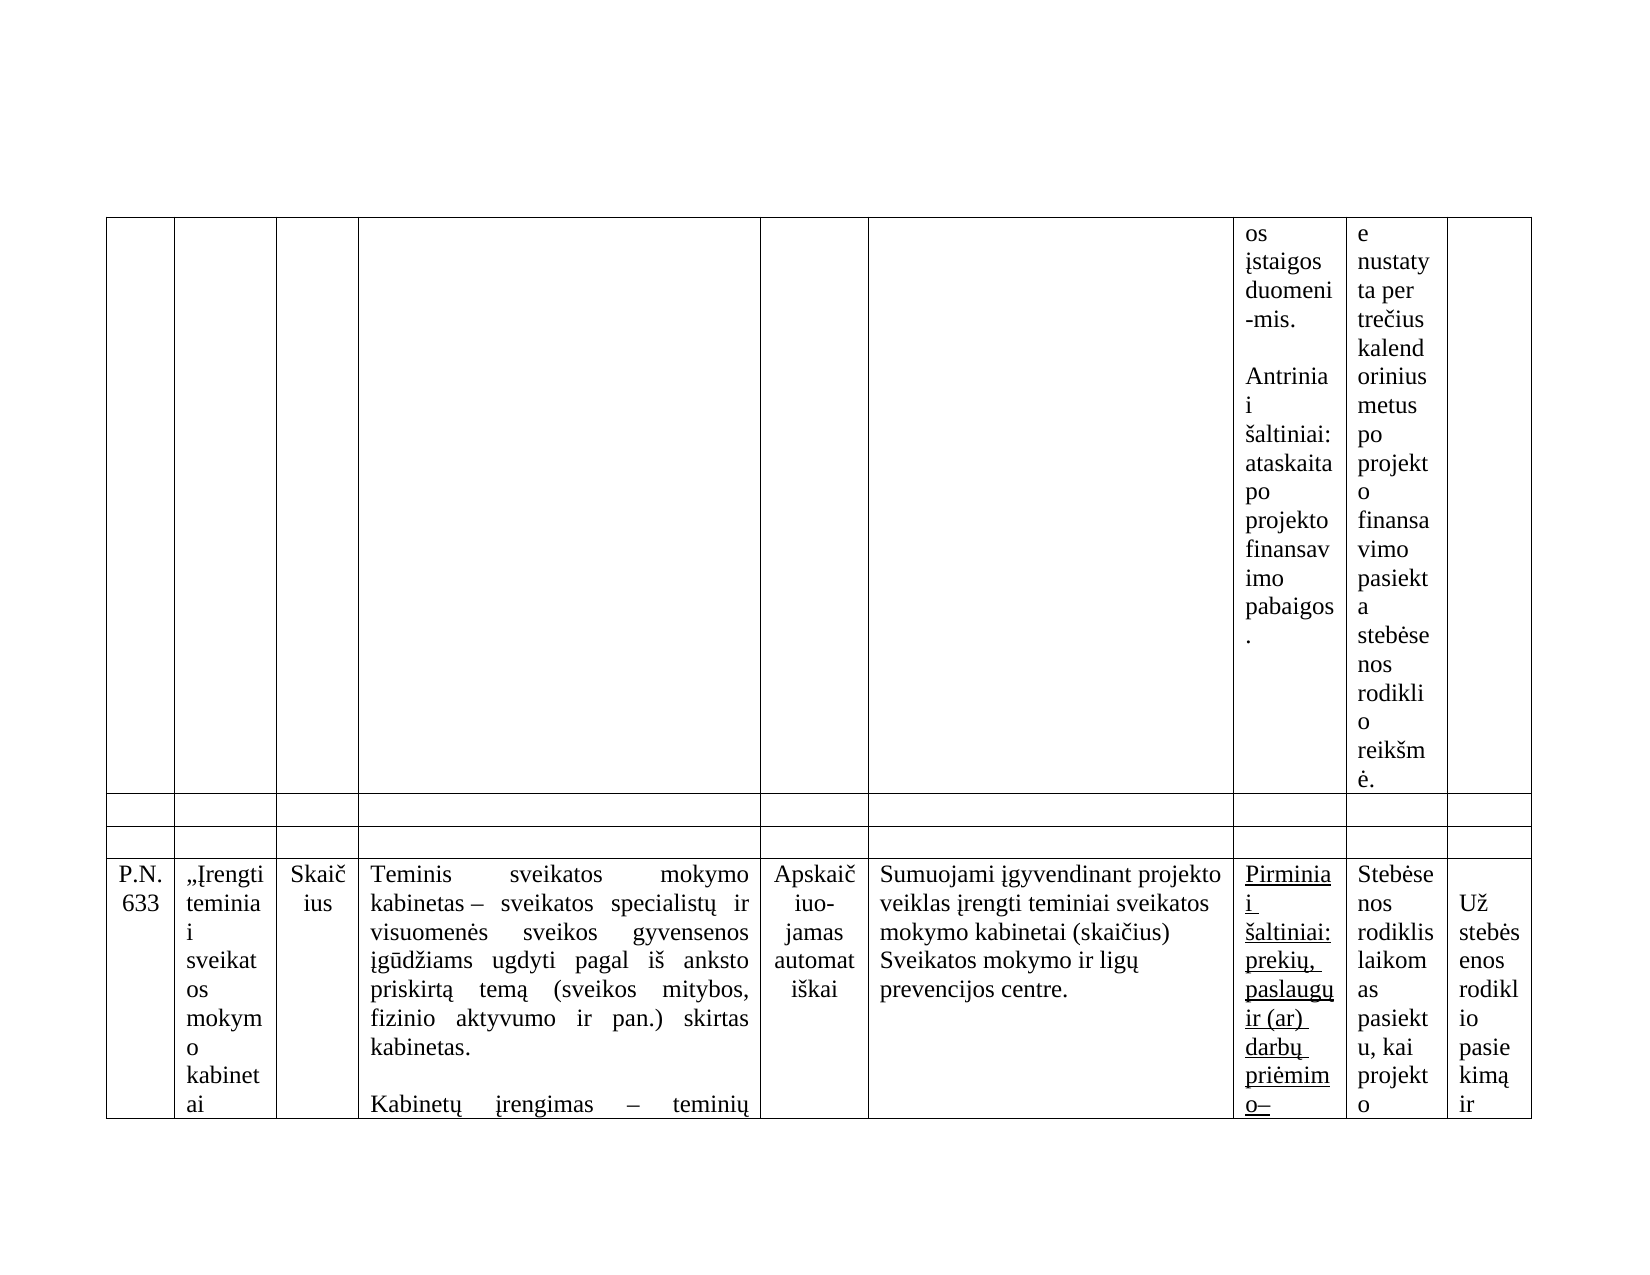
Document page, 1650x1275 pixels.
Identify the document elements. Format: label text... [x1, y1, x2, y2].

table_cell [107, 218, 174, 793]
table_cell [1347, 827, 1447, 858]
table_cell [107, 794, 174, 826]
table_cell e nustatyta per trečius kalendorinius metus po projekto finansavimo pasiekta stebėsenos rodiklio reikšmė. [1347, 218, 1447, 793]
table_cell os įstaigos duomeni-mis. Antriniai šaltiniai: ataskaita po projekto finansavimo pabaigos. [1234, 218, 1346, 793]
table_cell „Įrengti teminiai sveikatos mokymo kabinetai [175, 859, 276, 1118]
table_cell [1448, 794, 1531, 826]
table_cell [277, 218, 358, 793]
table_cell [175, 218, 276, 793]
table_cell Už stebėsenos rodiklio pasiekimą ir [1448, 859, 1531, 1118]
table_cell P.N.633 [107, 859, 174, 1118]
table_cell [175, 827, 276, 858]
table_cell [761, 827, 868, 858]
table_cell [869, 827, 1233, 858]
table_cell [359, 218, 760, 793]
table_cell Stebėsenos rodiklis laikomas pasiektu, kai projekto [1347, 859, 1447, 1118]
table_cell [1234, 827, 1346, 858]
table_cell [869, 794, 1233, 826]
table_cell [277, 794, 358, 826]
table_cell Teminis sveikatos mokymo kabinetas – sveikatos specialistų ir visuomenės sveikos gyvensenos įgūdžiams ugdyti pagal iš anksto priskirtą temą (sveikos mitybos, fizinio aktyvumo ir pan.) skirtas kabinetas. Kabinetų įrengimas – teminių [359, 859, 760, 1118]
table_cell [359, 794, 760, 826]
table_cell [1448, 218, 1531, 793]
table_cell [761, 794, 868, 826]
table_cell Skaičius [277, 859, 358, 1118]
table_cell Pirminiai šaltiniai: prekių, paslaugų ir (ar) darbų priėmimo– [1234, 859, 1346, 1118]
table_cell [869, 218, 1233, 793]
table_cell [1347, 794, 1447, 826]
table_cell Apskaičiuo-jamas automatiškai [761, 859, 868, 1118]
table_cell [175, 794, 276, 826]
table_cell [277, 827, 358, 858]
table_cell [1448, 827, 1531, 858]
table_cell [107, 827, 174, 858]
table_cell [761, 218, 868, 793]
table_cell [1234, 794, 1346, 826]
table_cell Sumuojami įgyvendinant projekto veiklas įrengti teminiai sveikatos mokymo kabinetai (skaičius) Sveikatos mokymo ir ligų prevencijos centre. [869, 859, 1233, 1118]
table_cell [359, 827, 760, 858]
